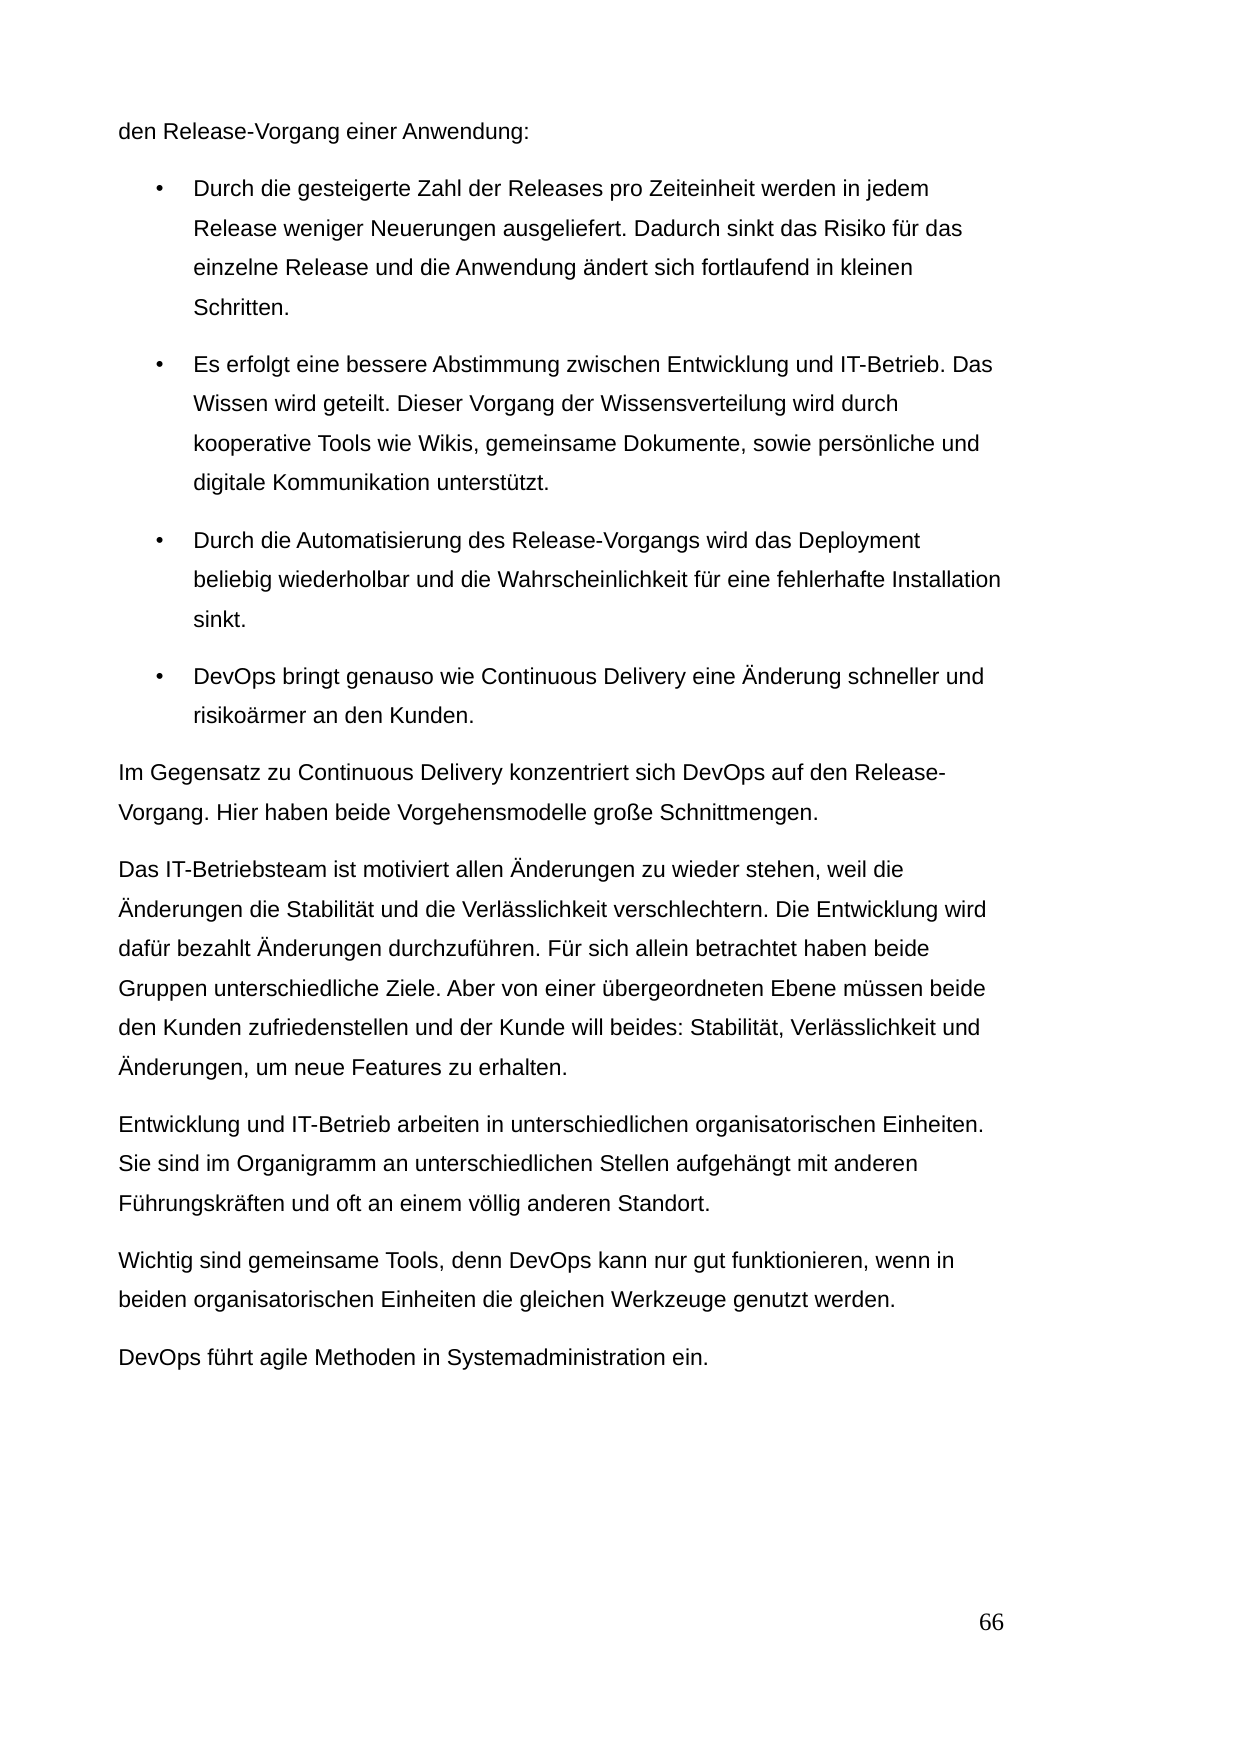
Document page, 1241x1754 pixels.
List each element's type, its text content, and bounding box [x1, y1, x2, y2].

list DevOps bringt genauso wie Continuous Delivery eine Änderung schneller und risikoärmer an den Kunden. [156, 663, 1004, 728]
list Durch die Automatisierung des Release-Vorgangs wird das Deployment beliebig wiederholbar und die Wahrscheinlichkeit für eine fehlerhafte Installation sinkt. [156, 527, 1004, 632]
text DevOps führt agile Methoden in Systemadministration ein. [118, 1343, 1004, 1370]
list Es erfolgt eine bessere Abstimmung zwischen Entwicklung und IT-Betrieb. Das Wissen wird geteilt. Dieser Vorgang der Wissensverteilung wird durch kooperative Tools wie Wikis, gemeinsame Dokumente, sowie persönliche und digitale Kommunikation unterstützt. [156, 351, 1004, 496]
text den Release-Vorgang einer Anwendung: [118, 118, 1004, 144]
list Durch die gesteigerte Zahl der Releases pro Zeiteinheit werden in jedem Release weniger Neuerungen ausgeliefert. Dadurch sinkt das Risiko für das einzelne Release und die Anwendung ändert sich fortlaufend in kleinen Schritten. [156, 175, 1004, 320]
text Entwicklung und IT-Betrieb arbeiten in unterschiedlichen organisatorischen Einheiten. Sie sind im Organigramm an unterschiedlichen Stellen aufgehängt mit anderen Führungskräften und oft an einem völlig anderen Standort. [118, 1111, 1004, 1216]
text Wichtig sind gemeinsame Tools, denn DevOps kann nur gut funktionieren, wenn in beiden organisatorischen Einheiten die gleichen Werkzeuge genutzt werden. [118, 1247, 1004, 1313]
text Im Gegensatz zu Continuous Delivery konzentriert sich DevOps auf den Release-Vorgang. Hier haben beide Vorgehensmodelle große Schnittmengen. [118, 759, 1004, 825]
text Das IT-Betriebsteam ist motiviert allen Änderungen zu wieder stehen, weil die Änderungen die Stabilität und die Verlässlichkeit verschlechtern. Die Entwicklung wird dafür bezahlt Änderungen durchzuführen. Für sich allein betrachtet haben beide Gruppen unterschiedliche Ziele. Aber von einer übergeordneten Ebene müssen beide den Kunden zufriedenstellen und der Kunde will beides: Stabilität, Verlässlichkeit und Änderungen, um neue Features zu erhalten. [118, 856, 1004, 1080]
